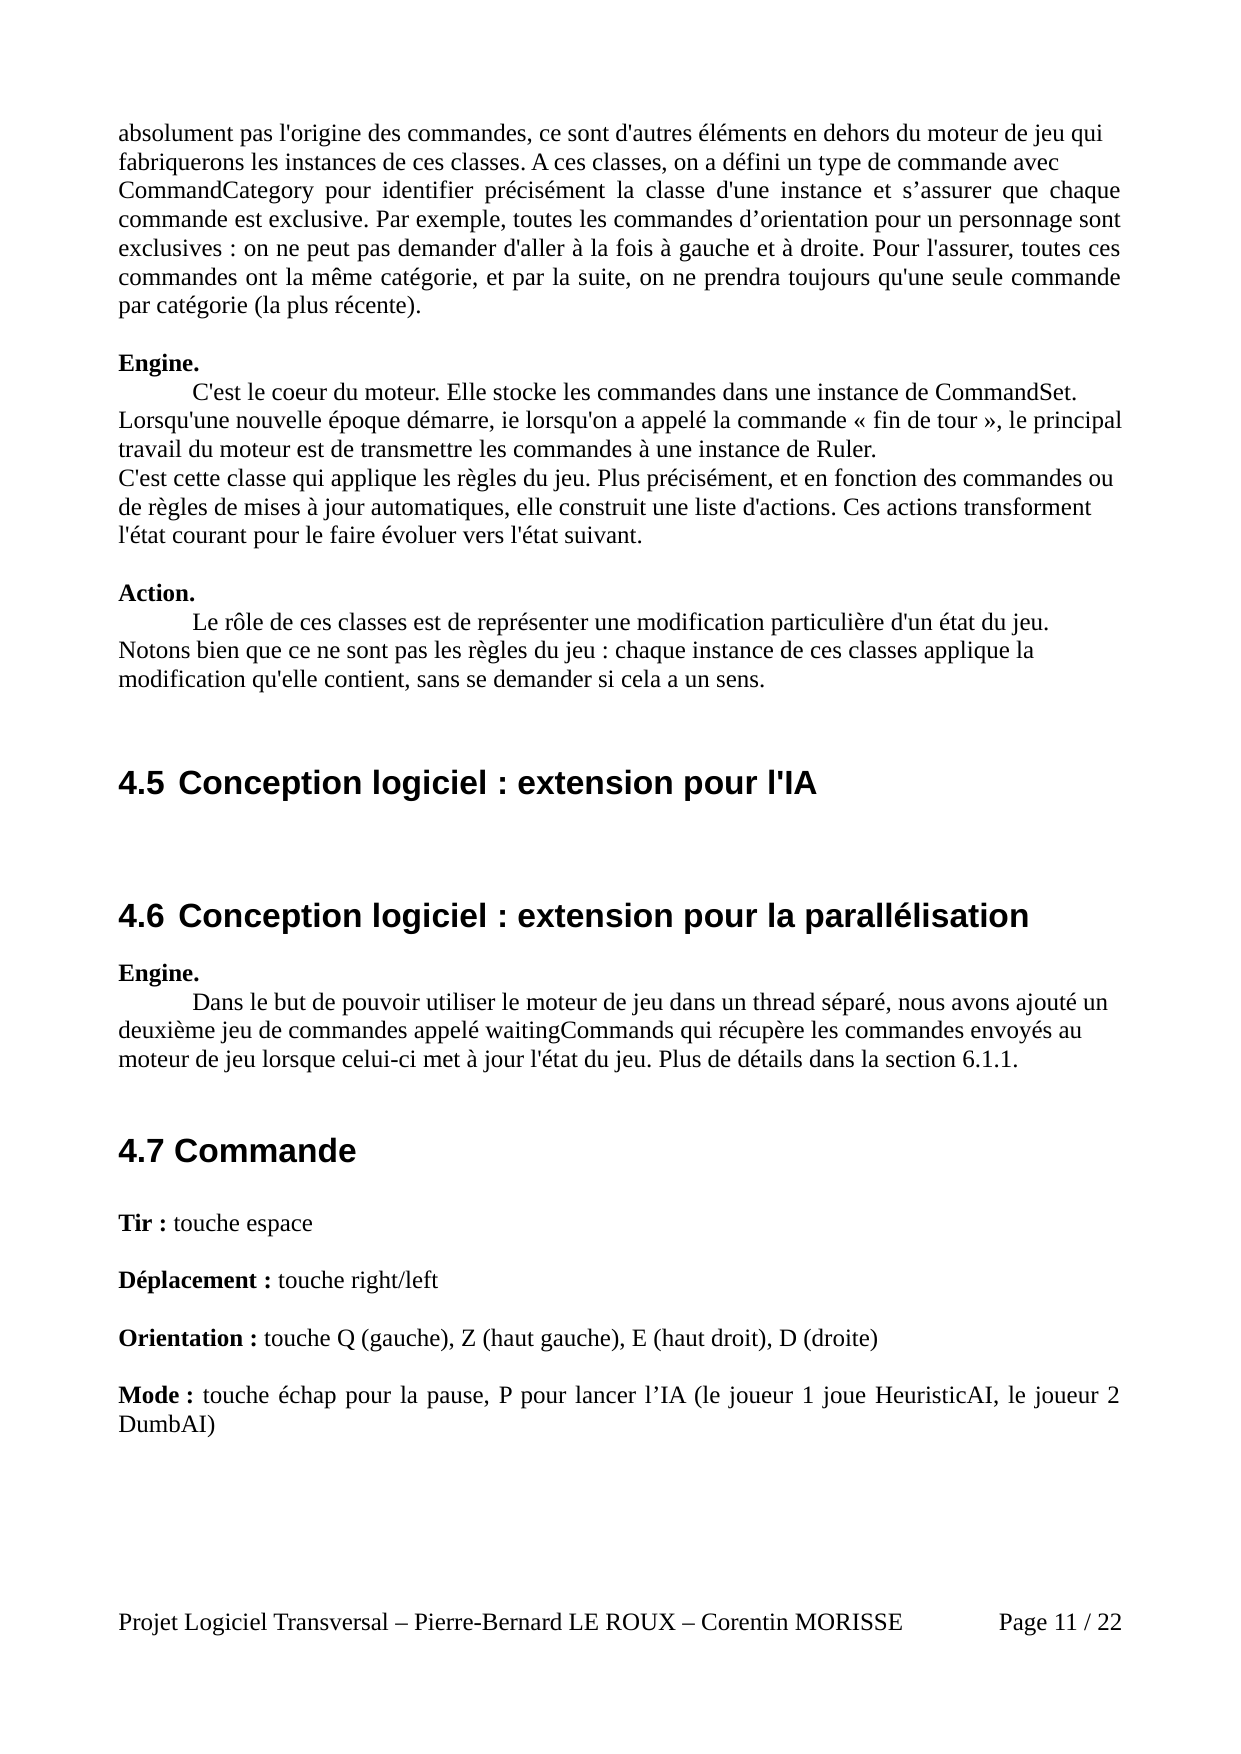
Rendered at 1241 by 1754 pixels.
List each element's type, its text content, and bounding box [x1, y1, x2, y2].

text Lorsqu'une nouvelle époque démarre, ie lorsqu'on a appelé la commande « fin de tour », le principal travail du moteur est de transmettre les commandes à une instance de Ruler. [118, 406, 1122, 463]
subtitle Conception logiciel : extension pour l'IA [118, 763, 1122, 802]
text 4.7 Commande [118, 1130, 1122, 1169]
text modification qu'elle contient, sans se demander si cela a un sens. [118, 664, 1122, 693]
text Engine. [118, 348, 1122, 377]
text Déplacement : touche right/left [118, 1265, 1122, 1294]
text Orientation : touche Q (gauche), Z (haut gauche), E (haut droit), D (droite) [118, 1323, 1122, 1351]
text absolument pas l'origine des commandes, ce sont d'autres éléments en dehors du moteur de jeu qui [118, 118, 1122, 147]
text Engine. [118, 958, 1122, 987]
text Mode : touche échap pour la pause, P pour lancer l’IA (le joueur 1 joue HeuristicAI, le joueur 2 DumbAI) [118, 1380, 1122, 1438]
text Le rôle de ces classes est de représenter une modification particulière d'un état du jeu. [118, 607, 1122, 636]
text C'est le coeur du moteur. Elle stocke les commandes dans une instance de CommandSet. [118, 377, 1122, 406]
text deuxième jeu de commandes appelé waitingCommands qui récupère les commandes envoyés au [118, 1015, 1122, 1044]
text Notons bien que ce ne sont pas les règles du jeu : chaque instance de ces classes applique la [118, 636, 1122, 664]
text Tir : touche espace [118, 1208, 1122, 1236]
subtitle Conception logiciel : extension pour la parallélisation [118, 896, 1122, 934]
text fabriquerons les instances de ces classes. A ces classes, on a défini un type de commande avec [118, 147, 1122, 176]
text de règles de mises à jour automatiques, elle construit une liste d'actions. Ces actions transforment [118, 492, 1122, 521]
text l'état courant pour le faire évoluer vers l'état suivant. [118, 521, 1122, 549]
text moteur de jeu lorsque celui-ci met à jour l'état du jeu. Plus de détails dans la section 6.1.1. [118, 1044, 1122, 1073]
text Dans le but de pouvoir utiliser le moteur de jeu dans un thread séparé, nous avons ajouté un [118, 987, 1122, 1015]
text C'est cette classe qui applique les règles du jeu. Plus précisément, et en fonction des commandes ou [118, 463, 1122, 492]
text CommandCategory pour identifier précisément la classe d'une instance et s’assurer que chaque commande est exclusive. Par exemple, toutes les commandes d’orientation pour un personnage sont exclusives : on ne peut pas demander d'aller à la fois à gauche et à droite. Pour l'assurer, toutes ces commandes ont la même catégorie, et par la suite, on ne prendra toujours qu'une seule commande par catégorie (la plus récente). [118, 176, 1122, 319]
text Action. [118, 578, 1122, 607]
